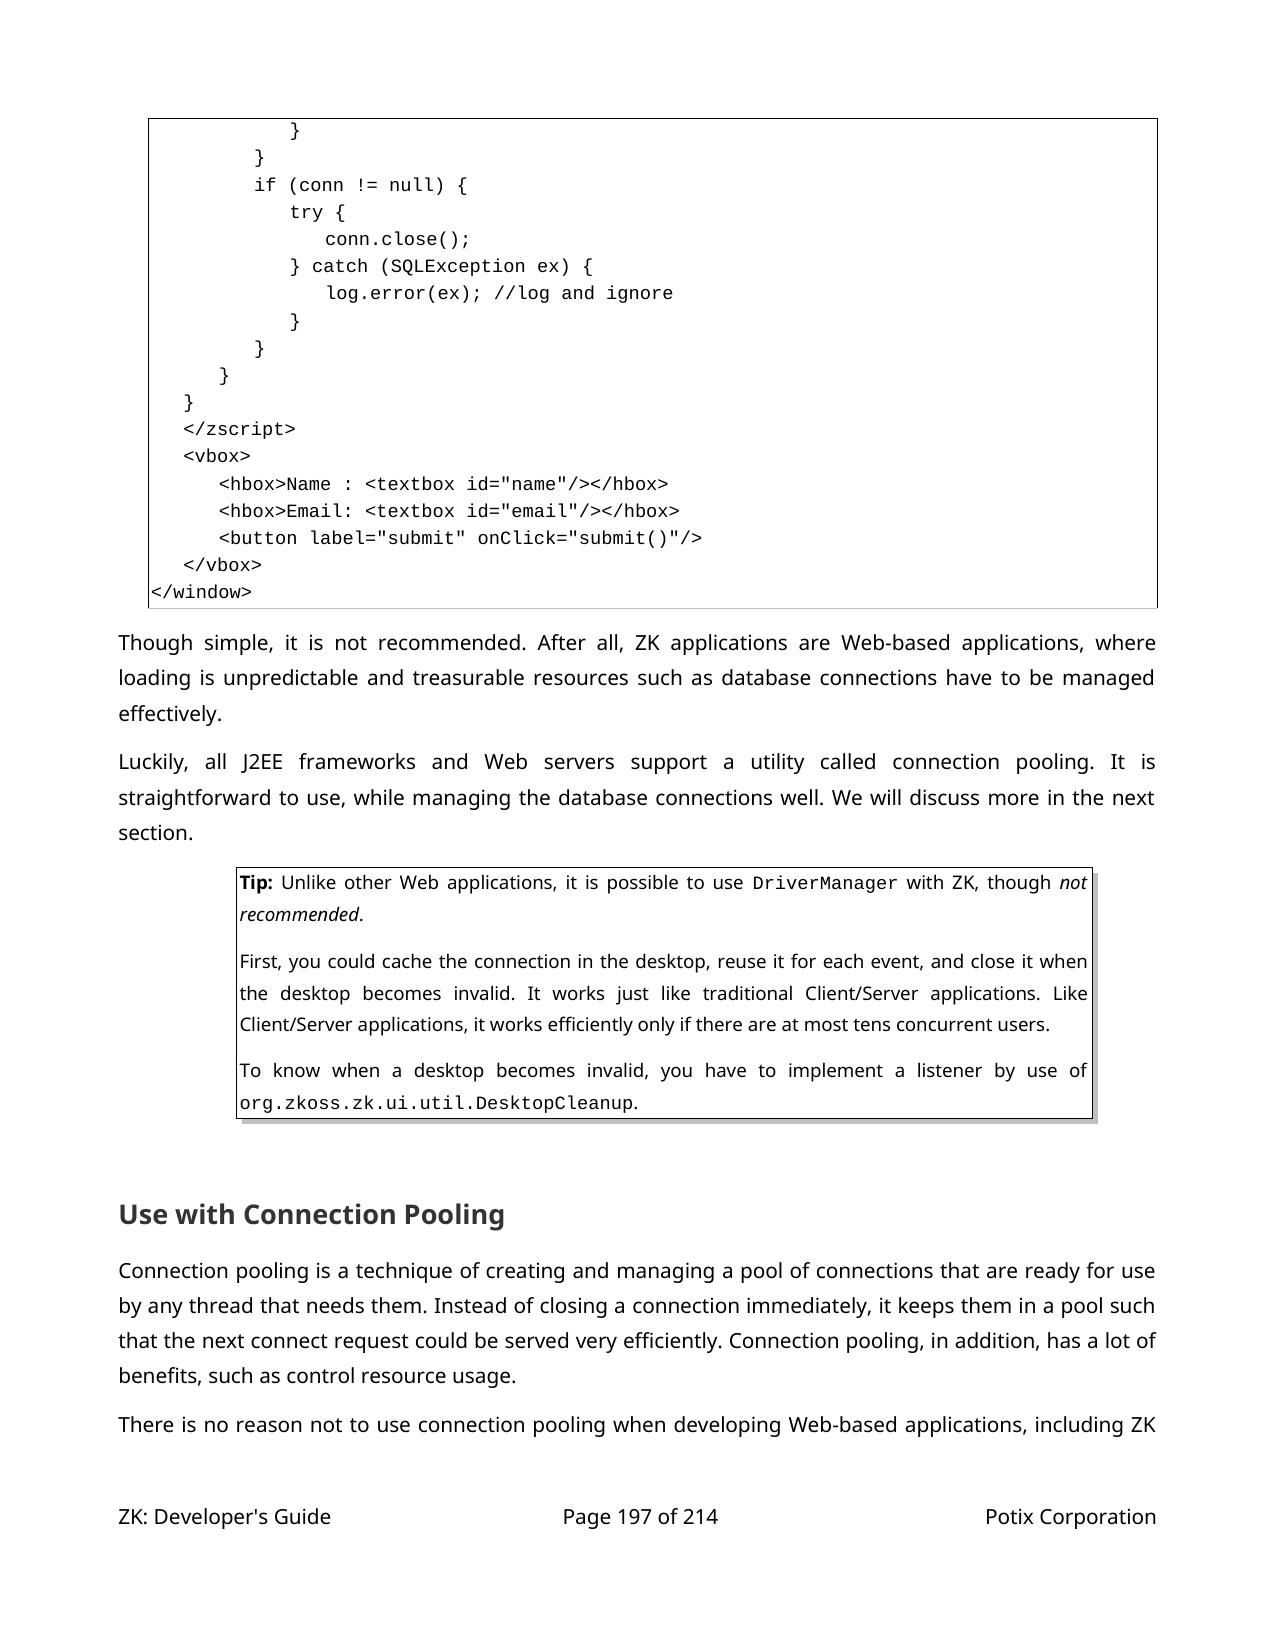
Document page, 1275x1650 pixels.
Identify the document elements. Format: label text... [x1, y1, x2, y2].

text } [149, 336, 1157, 360]
text conn.close(); [149, 227, 1157, 251]
text Luckily, all J2EE frameworks and Web servers support a utility called connection pooling. It is straightforward to use, while managing the database connections well. We will discuss more in the next section. [118, 747, 1157, 846]
text </zscript> [149, 417, 1157, 441]
text log.error(ex); //log and ignore [149, 281, 1157, 306]
text if (conn != null) { [149, 172, 1157, 197]
text <button label="submit" onClick="submit()"/> [149, 526, 1157, 550]
subtitle Use with Connection Pooling [118, 1195, 1157, 1232]
text <hbox>Email: <textbox id="email"/></hbox> [149, 499, 1157, 523]
text There is no reason not to use connection pooling when developing Web-based applications, including ZK [118, 1410, 1157, 1438]
text } [149, 119, 1157, 142]
text try { [149, 200, 1157, 224]
text } [149, 145, 1157, 169]
text Though simple, it is not recommended. After all, ZK applications are Web-based applications, where loading is unpredictable and treasurable resources such as database connections have to be managed effectively. [118, 628, 1157, 727]
text To know when a desktop becomes invalid, you have to implement a listener by use of org.zkoss.zk.ui.util.DesktopCleanup. [237, 1055, 1092, 1118]
text First, you could cache the connection in the desktop, reuse it for each event, and close it when the desktop becomes invalid. It works just like traditional Client/Server applications. Like Client/Server applications, it works efficiently only if there are at most tens concurrent users. [237, 945, 1092, 1037]
text </vbox> [149, 553, 1157, 577]
text } catch (SQLException ex) { [149, 254, 1157, 278]
text } [149, 363, 1157, 387]
text Connection pooling is a technique of creating and managing a pool of connections that are ready for use by any thread that needs them. Instead of closing a connection immediately, it keeps them in a pool such that the next connect request could be served very efficiently. Connection pooling, in addition, has a lot of benefits, such as control resource usage. [118, 1256, 1157, 1389]
text <hbox>Name : <textbox id="name"/></hbox> [149, 472, 1157, 496]
text </window> [149, 580, 1157, 608]
text } [149, 390, 1157, 414]
text <vbox> [149, 444, 1157, 469]
text } [149, 308, 1157, 333]
text Tip: Unlike other Web applications, it is possible to use DriverManager with ZK, though not recommended. [237, 868, 1092, 927]
